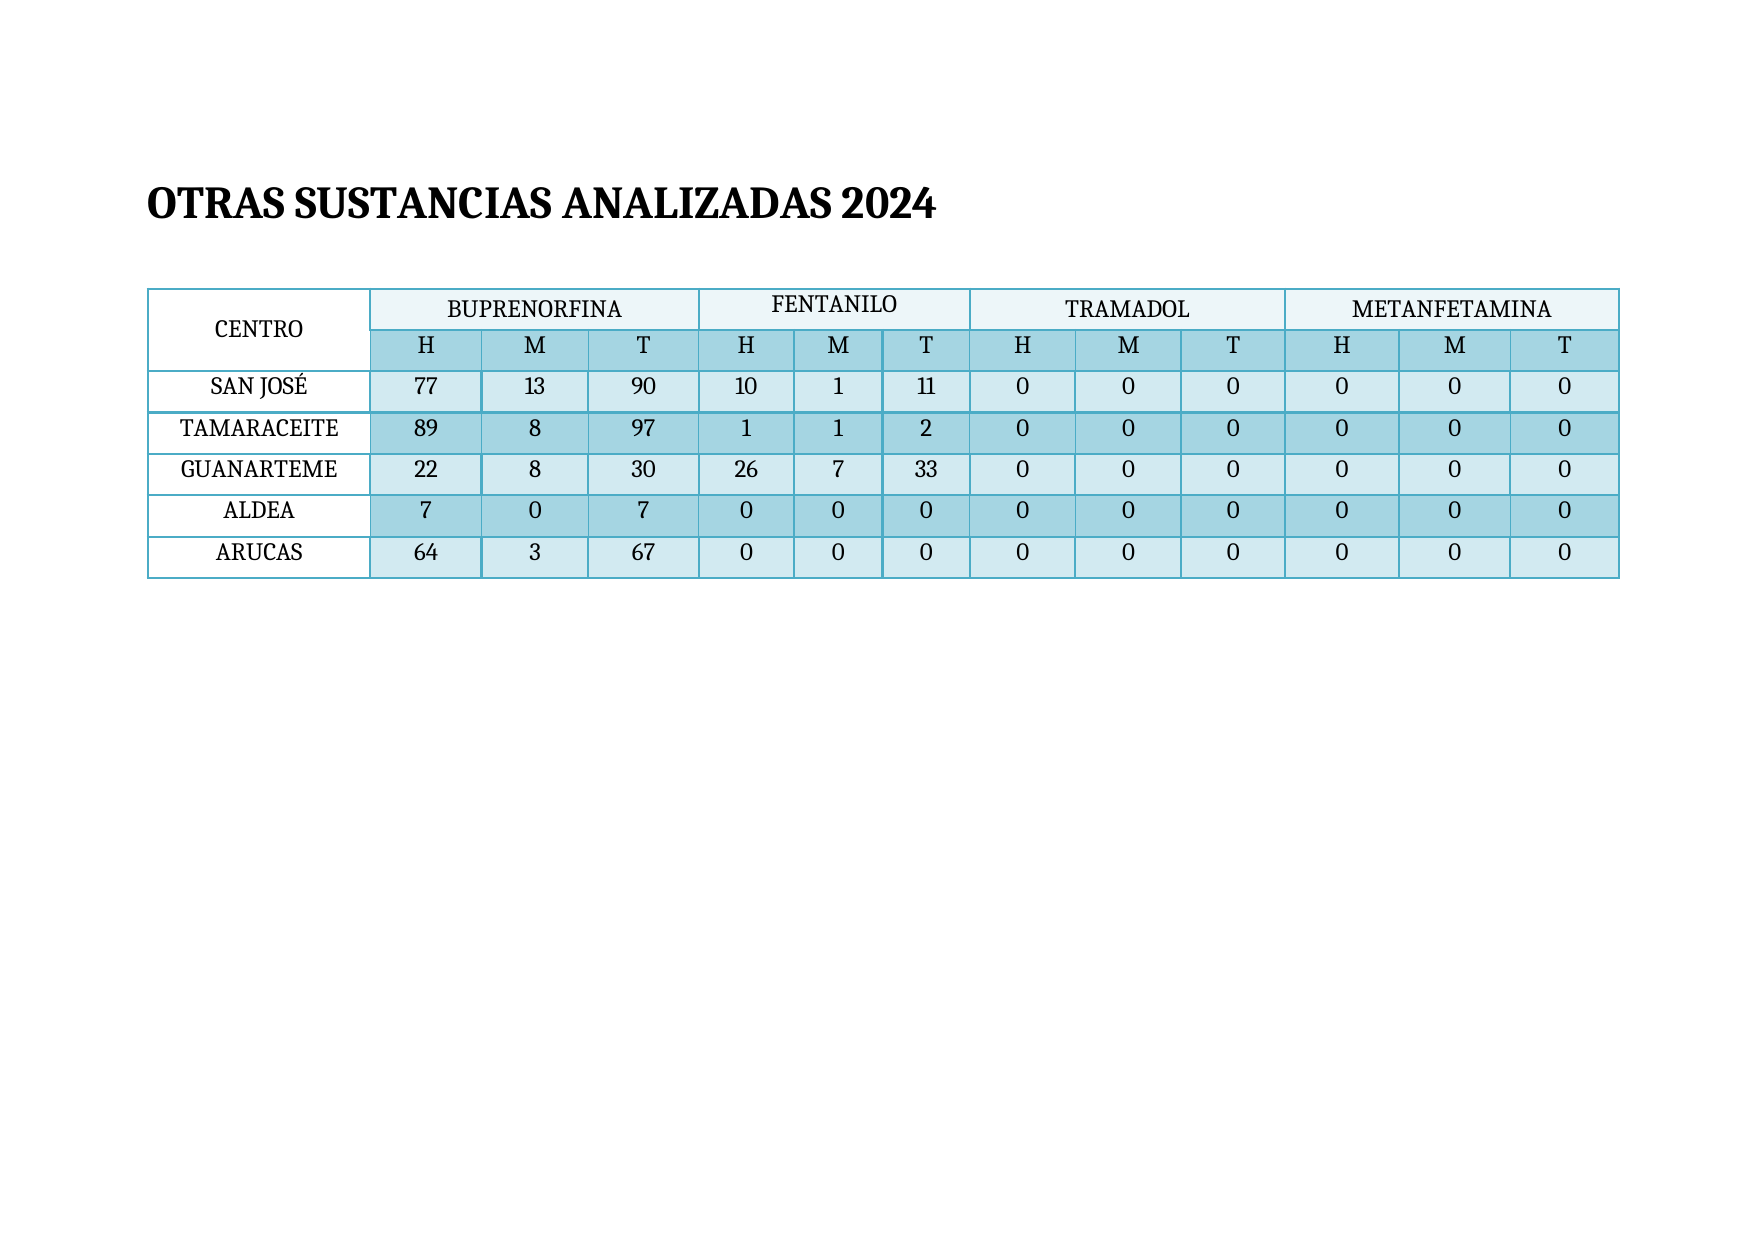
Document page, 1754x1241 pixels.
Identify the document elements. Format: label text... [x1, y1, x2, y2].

table_cell 7 [589, 496, 698, 536]
table_cell 0 [482, 496, 588, 536]
table_cell 0 [1511, 496, 1618, 536]
table_cell 33 [884, 455, 969, 494]
table_cell Tamaraceite [149, 414, 370, 453]
table_cell 0 [1182, 496, 1284, 536]
table_cell San José [149, 372, 369, 411]
table_cell 0 [1076, 455, 1180, 494]
table_cell 0 [1511, 414, 1618, 453]
table_cell 0 [1076, 414, 1180, 453]
table_cell 67 [589, 538, 698, 577]
table_header Tramadol [971, 290, 1284, 329]
table_cell 0 [700, 538, 793, 577]
table_cell 90 [589, 372, 698, 411]
table_cell M [1076, 331, 1180, 370]
table_cell 8 [483, 455, 587, 494]
subtitle OTRAS SUSTANCIAS ANALIZADAS 2024 [148, 177, 1606, 230]
table_cell 7 [795, 455, 881, 494]
table_cell 0 [1076, 496, 1180, 536]
table_cell 1 [699, 414, 793, 453]
table_cell 0 [1286, 538, 1398, 577]
table_cell H [699, 331, 793, 370]
table_cell 0 [1400, 414, 1510, 453]
table_cell 3 [483, 538, 587, 577]
table_cell 77 [371, 372, 480, 411]
table_cell 26 [700, 455, 793, 494]
table_cell 0 [1511, 538, 1618, 577]
table_cell 0 [1076, 372, 1180, 411]
table_cell T [589, 331, 698, 370]
table_cell 0 [1511, 372, 1618, 411]
table_cell Arucas [149, 538, 369, 577]
table_cell 0 [1400, 455, 1509, 494]
table_cell 0 [795, 538, 881, 577]
table_cell 97 [589, 414, 698, 453]
table_header Metanfetamina [1286, 290, 1618, 329]
table_cell T [1511, 331, 1618, 370]
table_cell H [1286, 331, 1398, 370]
table_cell 0 [884, 538, 969, 577]
table_cell 1 [795, 372, 881, 411]
table_cell 0 [971, 372, 1074, 411]
table_cell 0 [1182, 414, 1284, 453]
table_cell H [970, 331, 1075, 370]
table_cell 89 [371, 414, 481, 453]
table_cell 2 [884, 414, 969, 453]
table_cell 0 [1182, 372, 1284, 411]
table_cell 13 [483, 372, 587, 411]
table_cell M [795, 331, 881, 370]
table_cell 0 [1400, 496, 1510, 536]
table_cell 0 [1286, 455, 1398, 494]
table_cell 0 [1076, 538, 1180, 577]
table_cell 0 [1182, 455, 1284, 494]
table_cell 0 [1286, 496, 1398, 536]
table_cell 0 [1400, 538, 1509, 577]
table_cell 0 [1286, 372, 1398, 411]
table_cell 8 [482, 414, 588, 453]
table_cell M [1400, 331, 1510, 370]
table_cell 0 [971, 455, 1074, 494]
table_cell 0 [884, 496, 969, 536]
table_cell 0 [970, 414, 1075, 453]
table_cell M [482, 331, 588, 370]
table_cell 0 [970, 496, 1075, 536]
table_header Centro [149, 290, 370, 370]
table_cell Aldea [149, 496, 370, 536]
table_cell 30 [589, 455, 698, 494]
table_header Buprenorfina [371, 290, 698, 329]
table_cell 0 [699, 496, 793, 536]
table_cell 11 [884, 372, 969, 411]
table_cell 7 [371, 496, 481, 536]
table_cell Guanarteme [149, 455, 369, 494]
table_cell T [1182, 331, 1284, 370]
table_cell 1 [795, 414, 881, 453]
table_cell 22 [371, 455, 480, 494]
table_cell 0 [1182, 538, 1284, 577]
table_cell 0 [795, 496, 881, 536]
table_cell 0 [1511, 455, 1618, 494]
table_cell 0 [1400, 372, 1509, 411]
table_cell 0 [1286, 414, 1398, 453]
table_cell H [371, 331, 481, 370]
table_header FENTANILO [700, 290, 969, 329]
table_cell 10 [700, 372, 793, 411]
table_cell 64 [371, 538, 480, 577]
table_cell 0 [971, 538, 1074, 577]
table_cell T [884, 331, 969, 370]
